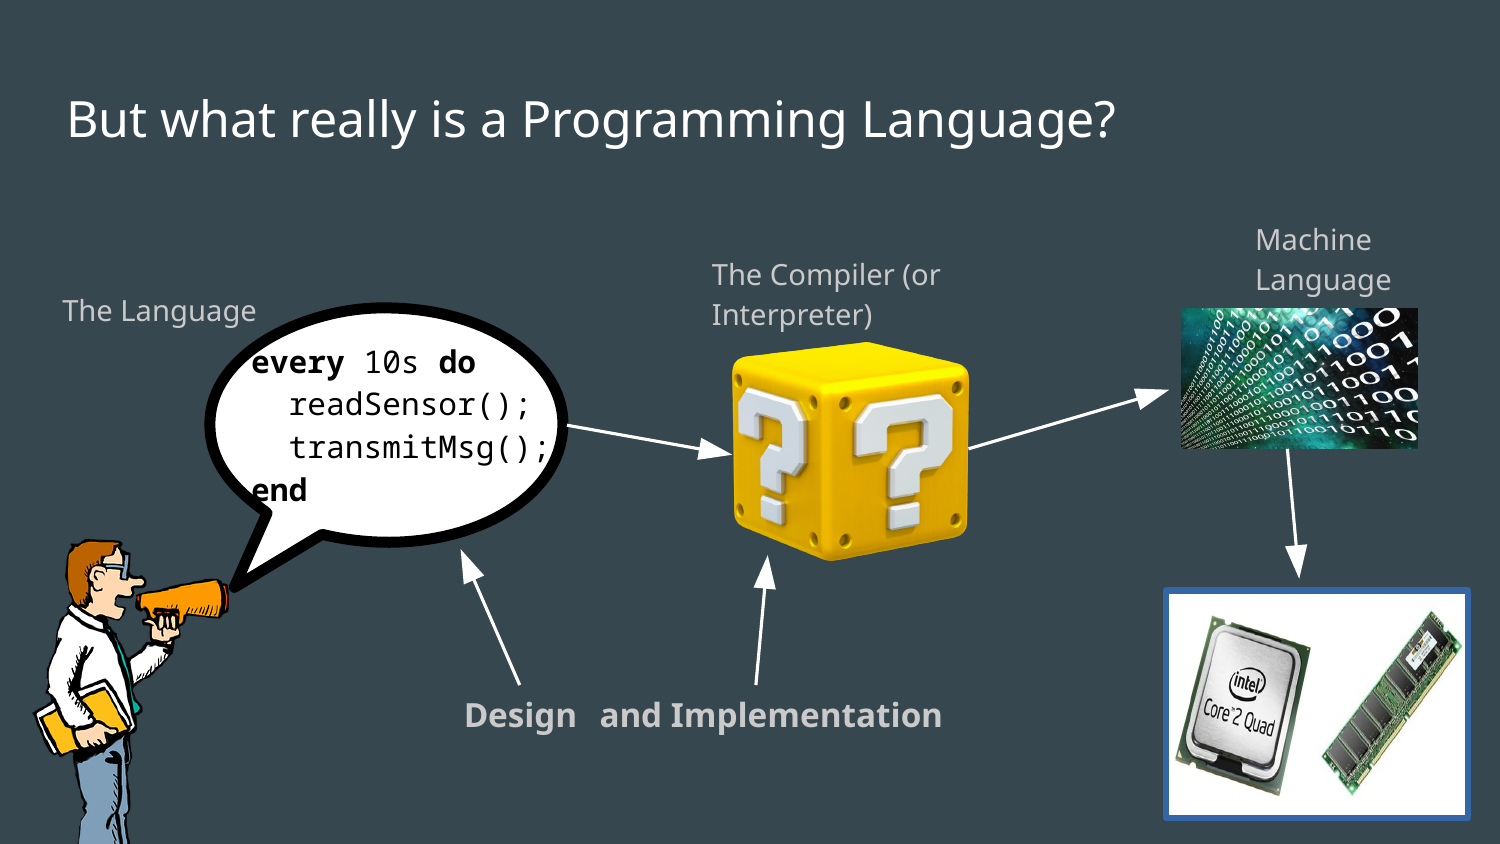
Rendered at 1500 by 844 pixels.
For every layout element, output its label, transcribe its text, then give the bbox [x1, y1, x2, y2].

list and Implementation [584, 673, 1040, 756]
list Design [448, 673, 584, 756]
list Machine Language [1240, 200, 1430, 284]
picture [1181, 308, 1418, 449]
picture [1169, 593, 1465, 815]
picture [296, 280, 591, 427]
list The Language [47, 271, 296, 355]
picture [732, 342, 969, 561]
text_box every 10s do readSensor(); transmitMsg(); end [236, 348, 579, 502]
list The Compiler (or Interpreter) [696, 236, 957, 319]
title But what really is a Programming Language? [51, 72, 1449, 167]
picture [0, 355, 591, 844]
